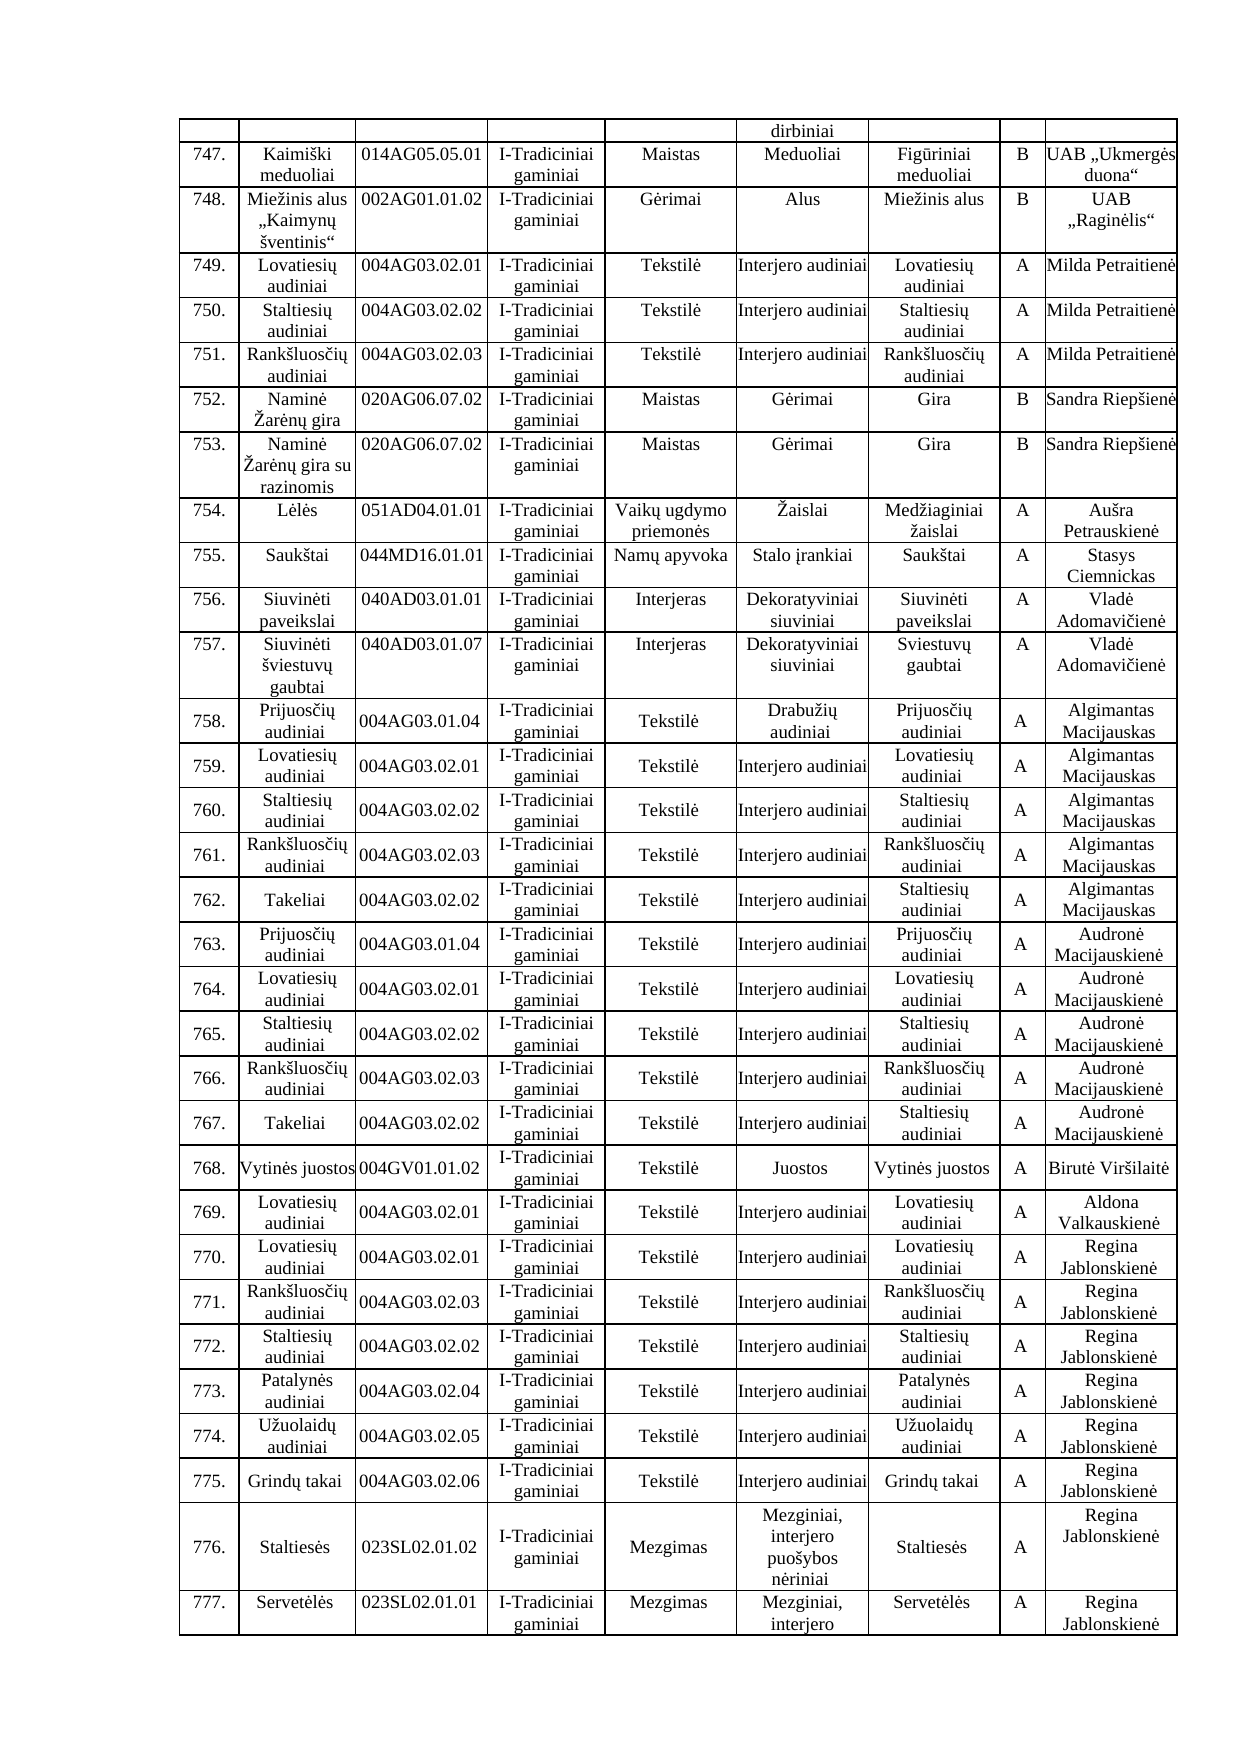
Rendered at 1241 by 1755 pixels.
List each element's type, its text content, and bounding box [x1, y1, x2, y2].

table_cell A [1001, 788, 1045, 832]
table_cell I-Tradiciniai gaminiai [488, 1591, 604, 1634]
table_cell [175, 1234, 179, 1278]
table_cell 004AG03.02.04 [356, 1370, 487, 1412]
table_cell 758. [180, 699, 238, 742]
table_cell Staltiesių audiniai [869, 1101, 999, 1144]
table_cell Siuvinėti šviestuvų gaubtai [240, 633, 355, 697]
table_cell 771. [180, 1280, 238, 1323]
table_cell Interjeras [606, 588, 736, 631]
table_cell Miežinis alus „Kaimynų šventinis“ [240, 188, 355, 252]
table_cell I-Tradiciniai gaminiai [488, 967, 604, 1010]
table_cell Rankšluosčių audiniai [869, 343, 999, 386]
table_cell [175, 1502, 179, 1590]
table_cell A [1001, 1235, 1045, 1278]
table_cell Tekstilė [606, 967, 736, 1010]
table_cell Lovatiesių audiniai [240, 254, 355, 297]
table_cell 764. [180, 967, 238, 1010]
table_cell A [1001, 633, 1045, 697]
table_cell I-Tradiciniai gaminiai [488, 1101, 604, 1144]
table_cell 020AG06.07.02 [356, 433, 487, 497]
table_cell A [1001, 699, 1045, 742]
table_cell Maistas [606, 388, 736, 431]
table_cell Servetėlės [240, 1591, 355, 1634]
table_cell Audronė Macijauskienė [1046, 1057, 1176, 1100]
table_cell [175, 787, 179, 832]
table_cell 751. [180, 343, 238, 386]
table_cell Mezginiai, interjero [737, 1591, 868, 1634]
table_cell Gira [869, 388, 999, 431]
table_cell [1178, 966, 1182, 1010]
table_cell [175, 966, 179, 1010]
table_cell Birutė Viršilaitė [1046, 1146, 1176, 1189]
table_cell Naminė Žarėnų gira su razinomis [240, 433, 355, 497]
table_cell 051AD04.01.01 [356, 499, 487, 542]
table_cell Lovatiesių audiniai [869, 1235, 999, 1278]
table_cell Rankšluosčių audiniai [240, 1057, 355, 1100]
table_cell Vytinės juostos [869, 1146, 999, 1189]
table_cell Prijuosčių audiniai [240, 699, 355, 742]
table_cell Interjero audiniai [737, 1101, 868, 1144]
table_cell Mezgimas [606, 1503, 736, 1590]
table_cell 768. [180, 1146, 238, 1189]
table_cell [175, 497, 179, 542]
table_cell dirbiniai [737, 120, 868, 141]
table_cell Interjero audiniai [737, 878, 868, 921]
table_cell Milda Petraitienė [1046, 254, 1176, 297]
table_cell [1178, 186, 1182, 252]
table_cell 023SL02.01.02 [356, 1503, 487, 1590]
table_cell Drabužių audiniai [737, 699, 868, 742]
table_cell 004AG03.02.03 [356, 1280, 487, 1323]
table_cell [175, 186, 179, 252]
table_cell 004AG03.02.03 [356, 833, 487, 876]
table_cell 762. [180, 878, 238, 921]
table_cell Gėrimai [737, 433, 868, 497]
table_cell 761. [180, 833, 238, 876]
table_cell Vladė Adomavičienė [1046, 588, 1176, 631]
table_cell Servetėlės [869, 1591, 999, 1634]
table_cell Staltiesės [869, 1503, 999, 1590]
table_cell A [1001, 499, 1045, 542]
table_cell Tekstilė [606, 1414, 736, 1457]
table_cell 752. [180, 388, 238, 431]
table_cell Audronė Macijauskienė [1046, 1012, 1176, 1055]
table_cell Maistas [606, 143, 736, 186]
table_cell Lovatiesių audiniai [869, 744, 999, 787]
table_cell Rankšluosčių audiniai [869, 833, 999, 876]
table_cell B [1001, 143, 1045, 186]
table_cell Gėrimai [737, 388, 868, 431]
table_cell Aušra Petrauskienė [1046, 499, 1176, 542]
table_cell Siuvinėti paveikslai [869, 588, 999, 631]
table_cell [1178, 1055, 1182, 1100]
table_cell Aldona Valkauskienė [1046, 1191, 1176, 1234]
table_cell Algimantas Macijauskas [1046, 744, 1176, 787]
table_cell [1178, 1590, 1182, 1634]
table_cell Tekstilė [606, 699, 736, 742]
table_cell Gira [869, 433, 999, 497]
table_cell Interjeras [606, 633, 736, 697]
table_cell [1178, 631, 1182, 697]
table_cell [1178, 742, 1182, 787]
table_cell [175, 876, 179, 921]
table_cell Sviestuvų gaubtai [869, 633, 999, 697]
table_cell A [1001, 923, 1045, 966]
table_cell 004AG03.02.02 [356, 1101, 487, 1144]
table_cell I-Tradiciniai gaminiai [488, 188, 604, 252]
table_cell [1178, 1457, 1182, 1502]
table_cell [175, 252, 179, 297]
table_cell [175, 297, 179, 342]
table_cell Regina Jablonskienė [1046, 1370, 1176, 1412]
table_cell Interjero audiniai [737, 298, 868, 342]
table_cell [175, 1055, 179, 1100]
table_cell Staltiesių audiniai [240, 788, 355, 832]
table_cell [1178, 698, 1182, 742]
table_cell 767. [180, 1101, 238, 1144]
table_cell I-Tradiciniai gaminiai [488, 1459, 604, 1502]
table_cell [175, 1368, 179, 1412]
table_cell 004AG03.02.02 [356, 1325, 487, 1368]
table_cell [1178, 297, 1182, 342]
table_cell [1178, 587, 1182, 631]
table_cell [175, 386, 179, 431]
table_cell Rankšluosčių audiniai [240, 833, 355, 876]
table_cell [606, 120, 736, 141]
table_cell Staltiesių audiniai [869, 1012, 999, 1055]
table_cell A [1001, 1503, 1045, 1590]
table_cell Audronė Macijauskienė [1046, 1101, 1176, 1144]
table_cell 004AG03.02.02 [356, 1012, 487, 1055]
table_cell Interjero audiniai [737, 833, 868, 876]
table_cell [1178, 342, 1182, 386]
table_cell Lovatiesių audiniai [869, 254, 999, 297]
table_cell Tekstilė [606, 1012, 736, 1055]
table_cell [869, 120, 999, 141]
table_cell [175, 141, 179, 186]
table_cell 004AG03.02.03 [356, 343, 487, 386]
table_cell 776. [180, 1503, 238, 1590]
table_cell Audronė Macijauskienė [1046, 967, 1176, 1010]
table_cell [175, 587, 179, 631]
table_cell 777. [180, 1591, 238, 1634]
table_cell Regina Jablonskienė [1046, 1325, 1176, 1368]
table_cell [1178, 1413, 1182, 1457]
table_cell Interjero audiniai [737, 1325, 868, 1368]
table_cell Regina Jablonskienė [1046, 1235, 1176, 1278]
table_cell Interjero audiniai [737, 788, 868, 832]
table_cell [175, 832, 179, 876]
table_cell Interjero audiniai [737, 1370, 868, 1412]
table_cell Sandra Riepšienė [1046, 388, 1176, 431]
table_cell I-Tradiciniai gaminiai [488, 543, 604, 587]
table_cell Tekstilė [606, 254, 736, 297]
table_cell I-Tradiciniai gaminiai [488, 699, 604, 742]
table_cell Takeliai [240, 1101, 355, 1144]
table_cell 004AG03.02.01 [356, 1235, 487, 1278]
table_cell Interjero audiniai [737, 1459, 868, 1502]
table_cell 763. [180, 923, 238, 966]
table_cell [175, 118, 179, 141]
table_cell Interjero audiniai [737, 967, 868, 1010]
table_cell Interjero audiniai [737, 1012, 868, 1055]
table_cell Tekstilė [606, 298, 736, 342]
table_cell [1178, 876, 1182, 921]
table_cell 753. [180, 433, 238, 497]
table_cell Gėrimai [606, 188, 736, 252]
table_cell Prijuosčių audiniai [240, 923, 355, 966]
table_cell [1178, 1234, 1182, 1278]
table_cell I-Tradiciniai gaminiai [488, 388, 604, 431]
table_cell I-Tradiciniai gaminiai [488, 788, 604, 832]
table_cell Užuolaidų audiniai [240, 1414, 355, 1457]
table_cell Tekstilė [606, 1325, 736, 1368]
table_cell Saukštai [869, 543, 999, 587]
table_cell Prijuosčių audiniai [869, 699, 999, 742]
table_cell I-Tradiciniai gaminiai [488, 298, 604, 342]
table_cell Lovatiesių audiniai [240, 1235, 355, 1278]
table_cell Namų apyvoka [606, 543, 736, 587]
table_cell 765. [180, 1012, 238, 1055]
table_cell I-Tradiciniai gaminiai [488, 343, 604, 386]
table_cell I-Tradiciniai gaminiai [488, 1370, 604, 1412]
table_cell I-Tradiciniai gaminiai [488, 923, 604, 966]
table_cell [175, 1279, 179, 1323]
table_cell A [1001, 744, 1045, 787]
table_cell A [1001, 833, 1045, 876]
table_cell Rankšluosčių audiniai [869, 1280, 999, 1323]
table_cell [1178, 1368, 1182, 1412]
table_cell Lovatiesių audiniai [240, 967, 355, 1010]
table_cell [1178, 921, 1182, 966]
table_cell [175, 698, 179, 742]
table_cell Mezginiai, interjero puošybos nėriniai [737, 1503, 868, 1590]
table_cell Stalo įrankiai [737, 543, 868, 587]
table_cell Tekstilė [606, 1459, 736, 1502]
table_cell 004AG03.02.03 [356, 1057, 487, 1100]
table_cell 004AG03.02.06 [356, 1459, 487, 1502]
table_cell Patalynės audiniai [869, 1370, 999, 1412]
table_cell I-Tradiciniai gaminiai [488, 744, 604, 787]
table_cell A [1001, 1414, 1045, 1457]
table_cell A [1001, 1591, 1045, 1634]
table_cell Interjero audiniai [737, 343, 868, 386]
table_cell Vladė Adomavičienė [1046, 633, 1176, 697]
table_cell Interjero audiniai [737, 923, 868, 966]
table_cell 750. [180, 298, 238, 342]
table_cell Rankšluosčių audiniai [869, 1057, 999, 1100]
table_cell Interjero audiniai [737, 744, 868, 787]
table_cell 014AG05.05.01 [356, 143, 487, 186]
table_cell [1178, 1323, 1182, 1368]
table_cell 040AD03.01.07 [356, 633, 487, 697]
table_cell [1178, 141, 1182, 186]
table_cell Dekoratyviniai siuviniai [737, 633, 868, 697]
table_cell Lovatiesių audiniai [240, 1191, 355, 1234]
table_cell [175, 542, 179, 587]
table_cell Kaimiški meduoliai [240, 143, 355, 186]
table_cell 775. [180, 1459, 238, 1502]
table_cell [1178, 497, 1182, 542]
table_cell Tekstilė [606, 744, 736, 787]
table_cell 769. [180, 1191, 238, 1234]
table_cell [175, 1413, 179, 1457]
table_cell [1178, 787, 1182, 832]
table_cell A [1001, 1101, 1045, 1144]
table_cell Figūriniai meduoliai [869, 143, 999, 186]
table_cell Staltiesių audiniai [240, 298, 355, 342]
table_cell 004AG03.02.01 [356, 1191, 487, 1234]
table_cell 040AD03.01.01 [356, 588, 487, 631]
table_cell Miežinis alus [869, 188, 999, 252]
table_cell Tekstilė [606, 343, 736, 386]
table_cell 773. [180, 1370, 238, 1412]
table_cell [175, 1010, 179, 1055]
table_cell Grindų takai [240, 1459, 355, 1502]
table_cell Interjero audiniai [737, 1235, 868, 1278]
table_cell 772. [180, 1325, 238, 1368]
table_cell Tekstilė [606, 833, 736, 876]
table_cell Tekstilė [606, 788, 736, 832]
table_cell 760. [180, 788, 238, 832]
table_cell I-Tradiciniai gaminiai [488, 1503, 604, 1590]
table_cell 020AG06.07.02 [356, 388, 487, 431]
table_cell Stasys Ciemnickas [1046, 543, 1176, 587]
table_cell Regina Jablonskienė [1046, 1503, 1176, 1590]
table_cell Meduoliai [737, 143, 868, 186]
table_cell 756. [180, 588, 238, 631]
table_cell Patalynės audiniai [240, 1370, 355, 1412]
table_cell [1178, 542, 1182, 587]
table_cell UAB „Raginėlis“ [1046, 188, 1176, 252]
table_cell Tekstilė [606, 1146, 736, 1189]
table_cell Interjero audiniai [737, 254, 868, 297]
table_cell Regina Jablonskienė [1046, 1280, 1176, 1323]
table_cell A [1001, 343, 1045, 386]
table_cell [175, 1100, 179, 1144]
table_cell A [1001, 588, 1045, 631]
table_cell I-Tradiciniai gaminiai [488, 254, 604, 297]
table_cell 004AG03.02.02 [356, 878, 487, 921]
table_cell Grindų takai [869, 1459, 999, 1502]
table_cell Tekstilė [606, 923, 736, 966]
table_cell [1001, 120, 1045, 141]
table_cell I-Tradiciniai gaminiai [488, 433, 604, 497]
table_cell I-Tradiciniai gaminiai [488, 1012, 604, 1055]
table_cell Lovatiesių audiniai [869, 967, 999, 1010]
table_cell A [1001, 1370, 1045, 1412]
table_cell Rankšluosčių audiniai [240, 343, 355, 386]
table_cell [1178, 1010, 1182, 1055]
table_cell Dekoratyviniai siuviniai [737, 588, 868, 631]
table_cell 004AG03.02.01 [356, 967, 487, 1010]
table_cell Tekstilė [606, 1370, 736, 1412]
table_cell Tekstilė [606, 1057, 736, 1100]
table_cell Algimantas Macijauskas [1046, 788, 1176, 832]
table_cell [1178, 832, 1182, 876]
table_cell 004AG03.02.01 [356, 254, 487, 297]
table_cell I-Tradiciniai gaminiai [488, 833, 604, 876]
table_cell [1046, 120, 1176, 141]
table_cell I-Tradiciniai gaminiai [488, 1414, 604, 1457]
table_cell A [1001, 1325, 1045, 1368]
table_cell 759. [180, 744, 238, 787]
table_cell [175, 1457, 179, 1502]
table_cell Milda Petraitienė [1046, 343, 1176, 386]
table_cell A [1001, 254, 1045, 297]
table_cell Regina Jablonskienė [1046, 1591, 1176, 1634]
table_cell Lovatiesių audiniai [240, 744, 355, 787]
table_cell Staltiesės [240, 1503, 355, 1590]
table_cell B [1001, 433, 1045, 497]
table_cell A [1001, 543, 1045, 587]
table_cell 004AG03.01.04 [356, 923, 487, 966]
table_cell Tekstilė [606, 1101, 736, 1144]
table_cell Staltiesių audiniai [869, 878, 999, 921]
table_cell [1178, 1279, 1182, 1323]
table_cell Sandra Riepšienė [1046, 433, 1176, 497]
table_cell Staltiesių audiniai [240, 1325, 355, 1368]
table_cell I-Tradiciniai gaminiai [488, 143, 604, 186]
table_cell Interjero audiniai [737, 1280, 868, 1323]
table_cell I-Tradiciniai gaminiai [488, 499, 604, 542]
table_cell 749. [180, 254, 238, 297]
table_cell B [1001, 188, 1045, 252]
table_cell [1178, 252, 1182, 297]
table_cell Alus [737, 188, 868, 252]
table_cell Audronė Macijauskienė [1046, 923, 1176, 966]
table_cell I-Tradiciniai gaminiai [488, 1280, 604, 1323]
table_cell 774. [180, 1414, 238, 1457]
table_cell [175, 921, 179, 966]
table_cell 044MD16.01.01 [356, 543, 487, 587]
table_cell 002AG01.01.02 [356, 188, 487, 252]
table_cell [175, 1189, 179, 1234]
table_cell Maistas [606, 433, 736, 497]
table_cell Staltiesių audiniai [240, 1012, 355, 1055]
table_cell [180, 120, 238, 141]
table_cell Algimantas Macijauskas [1046, 699, 1176, 742]
table_cell Naminė Žarėnų gira [240, 388, 355, 431]
table_cell [488, 120, 604, 141]
table_cell Milda Petraitienė [1046, 298, 1176, 342]
table_cell 004GV01.01.02 [356, 1146, 487, 1189]
table_cell Interjero audiniai [737, 1057, 868, 1100]
table_cell Staltiesių audiniai [869, 788, 999, 832]
table_cell I-Tradiciniai gaminiai [488, 1057, 604, 1100]
table_cell 757. [180, 633, 238, 697]
table_cell 004AG03.02.02 [356, 298, 487, 342]
table_cell [1178, 1502, 1182, 1590]
table_cell A [1001, 1280, 1045, 1323]
table_cell A [1001, 298, 1045, 342]
table_cell Algimantas Macijauskas [1046, 833, 1176, 876]
table_cell Interjero audiniai [737, 1414, 868, 1457]
table_cell [356, 120, 487, 141]
table_cell 770. [180, 1235, 238, 1278]
table_cell A [1001, 1146, 1045, 1189]
table_cell A [1001, 1012, 1045, 1055]
table_cell [175, 742, 179, 787]
table_cell Tekstilė [606, 1191, 736, 1234]
table_cell Tekstilė [606, 878, 736, 921]
table_cell Mezgimas [606, 1591, 736, 1634]
table_cell I-Tradiciniai gaminiai [488, 1191, 604, 1234]
table_cell Takeliai [240, 878, 355, 921]
table_cell I-Tradiciniai gaminiai [488, 633, 604, 697]
table_cell [175, 1144, 179, 1189]
table_cell [240, 120, 355, 141]
table_cell 766. [180, 1057, 238, 1100]
table_cell [1178, 118, 1182, 141]
table_cell A [1001, 967, 1045, 1010]
table_cell A [1001, 1459, 1045, 1502]
table_cell Interjero audiniai [737, 1191, 868, 1234]
table_cell Regina Jablonskienė [1046, 1459, 1176, 1502]
table_cell 004AG03.02.01 [356, 744, 487, 787]
table_cell Staltiesių audiniai [869, 298, 999, 342]
table_cell 755. [180, 543, 238, 587]
table_cell UAB „Ukmergės duona“ [1046, 143, 1176, 186]
table_cell Rankšluosčių audiniai [240, 1280, 355, 1323]
table_cell Prijuosčių audiniai [869, 923, 999, 966]
table_cell [1178, 1100, 1182, 1144]
table_cell Saukštai [240, 543, 355, 587]
table_cell 004AG03.01.04 [356, 699, 487, 742]
table_cell A [1001, 878, 1045, 921]
table_cell Regina Jablonskienė [1046, 1414, 1176, 1457]
table_cell 023SL02.01.01 [356, 1591, 487, 1634]
table_cell Medžiaginiai žaislai [869, 499, 999, 542]
table_cell Algimantas Macijauskas [1046, 878, 1176, 921]
table_cell Vytinės juostos [240, 1146, 355, 1189]
table_cell [175, 342, 179, 386]
table_cell Žaislai [737, 499, 868, 542]
table_cell I-Tradiciniai gaminiai [488, 878, 604, 921]
table_cell [1178, 386, 1182, 431]
table_cell Juostos [737, 1146, 868, 1189]
table_cell A [1001, 1191, 1045, 1234]
table_cell I-Tradiciniai gaminiai [488, 1235, 604, 1278]
table_cell Užuolaidų audiniai [869, 1414, 999, 1457]
table_cell Tekstilė [606, 1235, 736, 1278]
table_cell 747. [180, 143, 238, 186]
table_cell [175, 631, 179, 697]
table_cell [175, 1590, 179, 1634]
table_cell I-Tradiciniai gaminiai [488, 588, 604, 631]
table_cell Tekstilė [606, 1280, 736, 1323]
table_cell Lėlės [240, 499, 355, 542]
table_cell [1178, 1189, 1182, 1234]
table_cell 004AG03.02.05 [356, 1414, 487, 1457]
table_cell 748. [180, 188, 238, 252]
table_cell [1178, 431, 1182, 497]
table_cell [1178, 1144, 1182, 1189]
table_cell Vaikų ugdymo priemonės [606, 499, 736, 542]
table_cell [175, 431, 179, 497]
table_cell [175, 1323, 179, 1368]
table_cell I-Tradiciniai gaminiai [488, 1325, 604, 1368]
table_cell 004AG03.02.02 [356, 788, 487, 832]
table_cell 754. [180, 499, 238, 542]
table_cell Lovatiesių audiniai [869, 1191, 999, 1234]
table_cell A [1001, 1057, 1045, 1100]
table_cell Siuvinėti paveikslai [240, 588, 355, 631]
table_cell I-Tradiciniai gaminiai [488, 1146, 604, 1189]
table_cell Staltiesių audiniai [869, 1325, 999, 1368]
table_cell B [1001, 388, 1045, 431]
